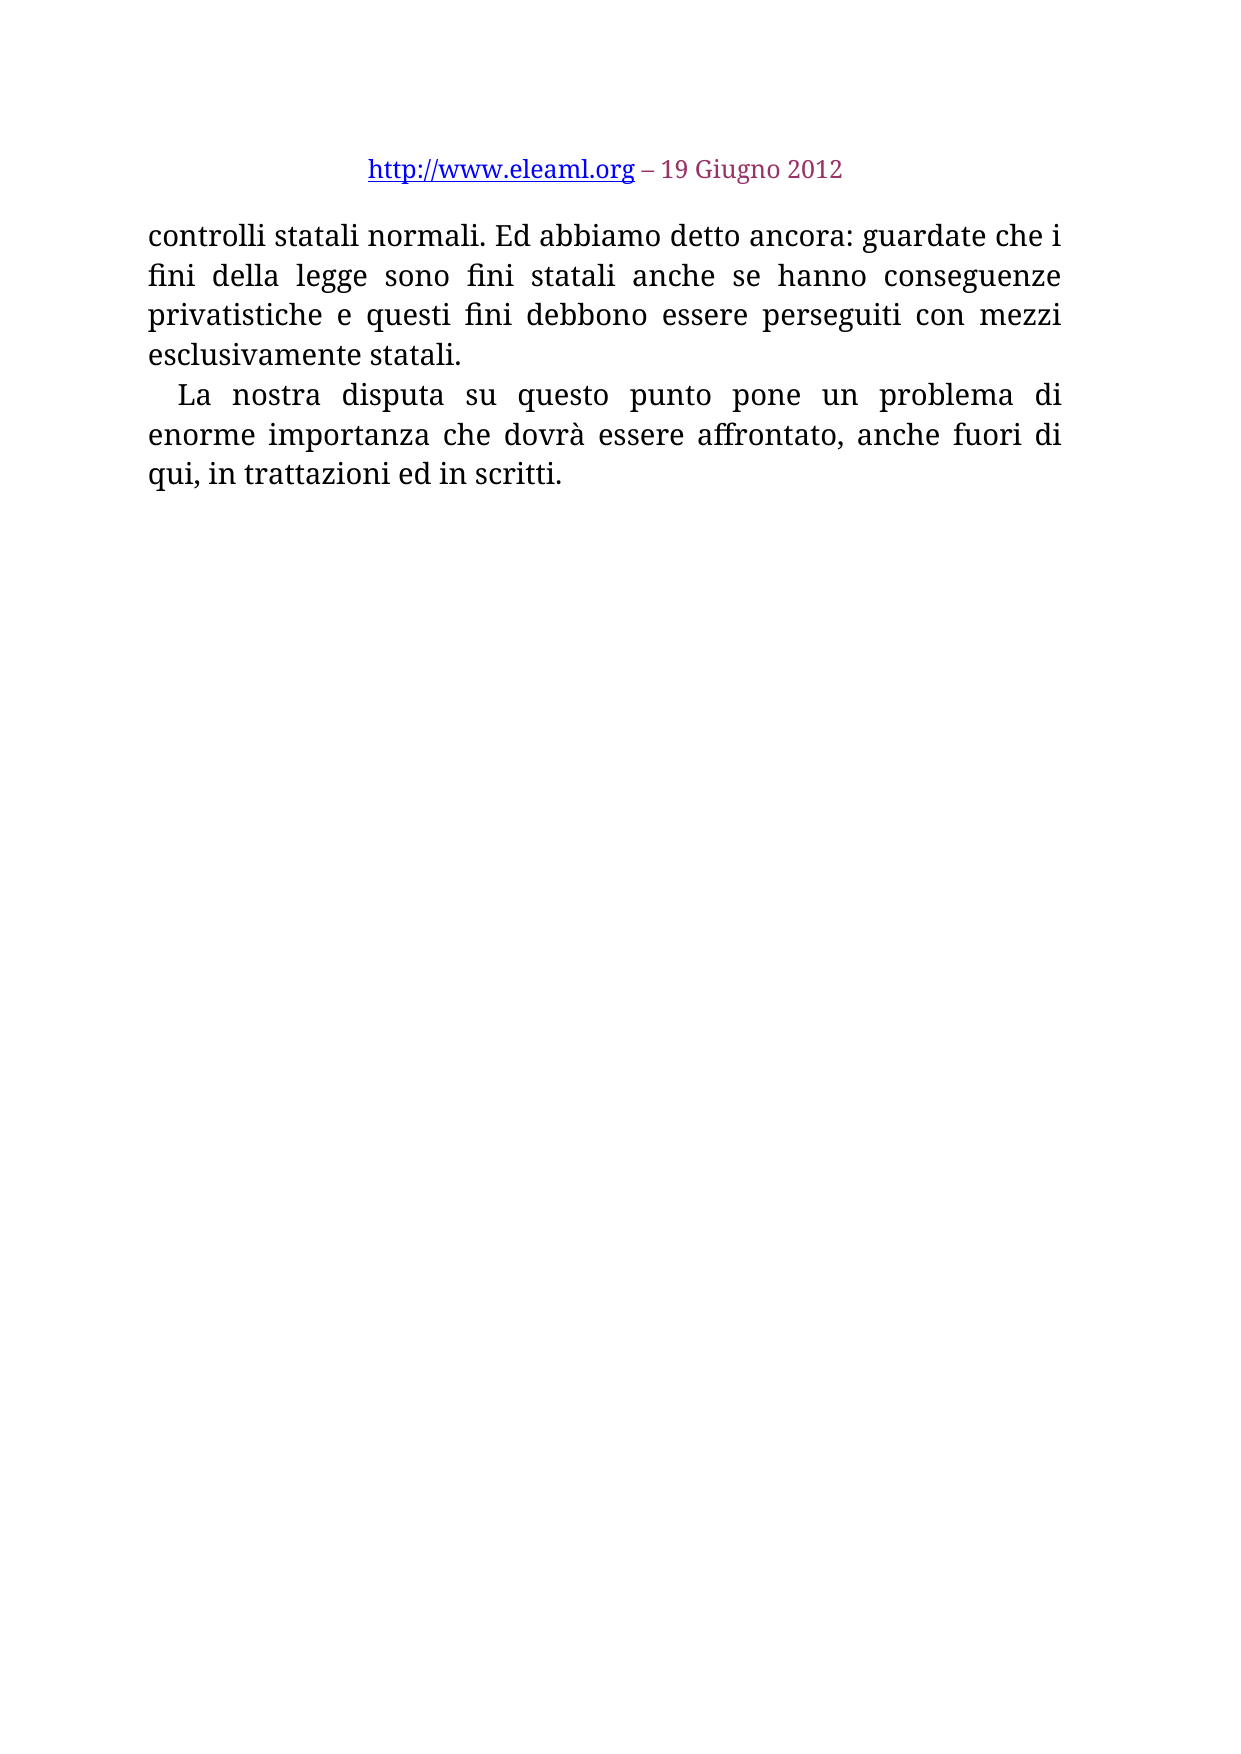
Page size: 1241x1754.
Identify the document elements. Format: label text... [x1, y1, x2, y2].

text controlli statali normali. Ed abbiamo detto ancora: guardate che i fini della legge sono fini statali anche se hanno conseguenze privatistiche e questi fini debbono essere perseguiti con mezzi esclusivamente statali. [148, 215, 1063, 374]
text La nostra disputa su questo punto pone un problema di enorme importanza che dovrà essere affrontato, anche fuori di qui, in trattazioni ed in scritti. [148, 374, 1063, 493]
